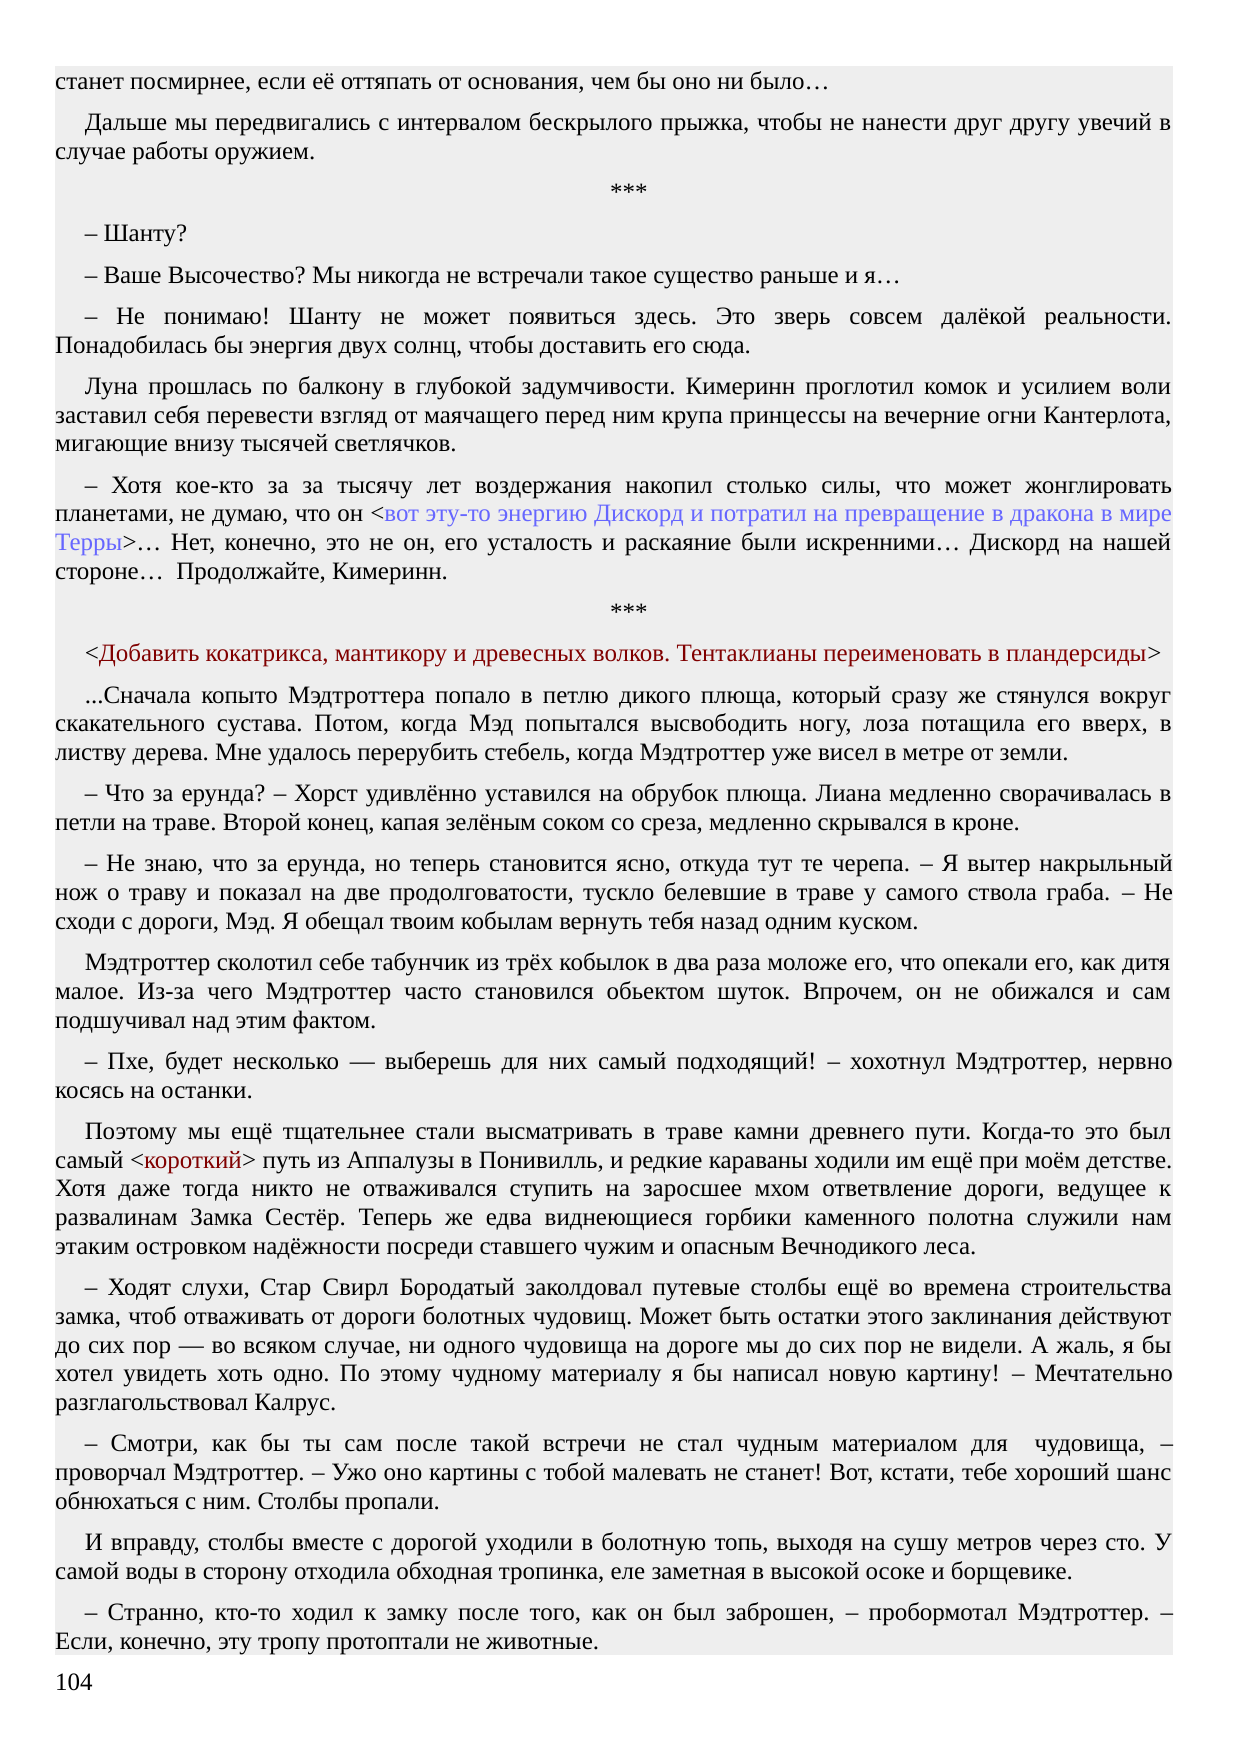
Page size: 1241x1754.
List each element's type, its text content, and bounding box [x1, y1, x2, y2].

text – Смотри, как бы ты сам после такой встречи не стал чудным материалом для чудовища, – проворчал Мэдтроттер. – Ужо оно картины с тобой малевать не станет! Вот, кстати, тебе хороший шанс обнюхаться с ним. Столбы пропали. [55, 1428, 1173, 1515]
text *** [55, 597, 1173, 626]
text ...Сначала копыто Мэдтроттера попало в петлю дикого плюща, который сразу же стянулся вокруг скакательного сустава. Потом, когда Мэд попытался высвободить ногу, лоза потащила его вверх, в листву дерева. Мне удалось перерубить стебель, когда Мэдтроттер уже висел в метре от земли. [55, 680, 1173, 766]
text – Что за ерунда? – Хорст удивлённо уставился на обрубок плюща. Лиана медленно сворачивалась в петли на траве. Второй конец, капая зелёным соком со среза, медленно скрывался в кроне. [55, 778, 1173, 836]
text <Добавить кокатрикса, мантикору и древесных волков. Тентаклианы переименовать в пландерсиды> [55, 638, 1173, 667]
text – Хотя кое-кто за за тысячу лет воздержания накопил столько силы, что может жонглировать планетами, не думаю, что он <вот эту-то энергию Дискорд и потратил на превращение в дракона в мире Терры>… Нет, конечно, это не он, его усталость и раскаяние были искренними… Дискорд на нашей стороне… Продолжайте, Кимеринн. [55, 470, 1173, 585]
text *** [55, 177, 1173, 206]
text Поэтому мы ещё тщательнее стали высматривать в траве камни древнего пути. Когда-то это был самый <короткий> путь из Аппалузы в Понивилль, и редкие караваны ходили им ещё при моём детстве. Хотя даже тогда никто не отваживался ступить на заросшее мхом ответвление дороги, ведущее к развалинам Замка Сестёр. Теперь же едва виднеющиеся горбики каменного полотна служили нам этаким островком надёжности посреди ставшего чужим и опасным Вечнодикого леса. [55, 1116, 1173, 1260]
text Луна прошлась по балкону в глубокой задумчивости. Кимеринн проглотил комок и усилием воли заставил себя перевести взгляд от маячащего перед ним крупа принцессы на вечерние огни Кантерлота, мигающие внизу тысячей светлячков. [55, 371, 1173, 457]
text – Ваше Высочество? Мы никогда не встречали такое существо раньше и я… [55, 260, 1173, 288]
text И вправду, столбы вместе с дорогой уходили в болотную топь, выходя на сушу метров через сто. У самой воды в сторону отходила обходная тропинка, еле заметная в высокой осоке и борщевике. [55, 1527, 1173, 1585]
text – Не понимаю! Шанту не может появиться здесь. Это зверь совсем далёкой реальности. Понадобилась бы энергия двух солнц, чтобы доставить его сюда. [55, 301, 1173, 358]
text – Шанту? [55, 218, 1173, 247]
text – Не знаю, что за ерунда, но теперь становится ясно, откуда тут те черепа. – Я вытер накрыльный нож о траву и показал на две продолговатости, тускло белевшие в траве у самого ствола граба. – Не сходи с дороги, Мэд. Я обещал твоим кобылам вернуть тебя назад одним куском. [55, 848, 1173, 935]
text – Пхе, будет несколько — выберешь для них самый подходящий! – хохотнул Мэдтроттер, нервно косясь на останки. [55, 1046, 1173, 1103]
text – Странно, кто-то ходил к замку после того, как он был заброшен, – пробормотал Мэдтроттер. – Если, конечно, эту тропу протоптали не животные. [55, 1597, 1173, 1655]
text станет посмирнее, если её оттяпать от основания, чем бы оно ни было… [55, 66, 1173, 95]
text – Ходят слухи, Стар Cвирл Бородатый заколдовал путевые столбы ещё во времена строительства замка, чтоб отваживать от дороги болотных чудовищ. Может быть остатки этого заклинания действуют до сих пор — во всяком случае, ни одного чудовища на дороге мы до сих пор не видели. А жаль, я бы хотел увидеть хоть одно. По этому чудному материалу я бы написал новую картину! – Мечтательно разглагольствовал Калрус. [55, 1272, 1173, 1416]
text Дальше мы передвигались с интервалом бескрылого прыжка, чтобы не нанести друг другу увечий в случае работы оружием. [55, 107, 1173, 165]
text Мэдтроттер сколотил себе табунчик из трёх кобылок в два раза моложе его, что опекали его, как дитя малое. Из-за чего Мэдтроттер часто становился обьектом шуток. Впрочем, он не обижался и сам подшучивал над этим фактом. [55, 947, 1173, 1033]
